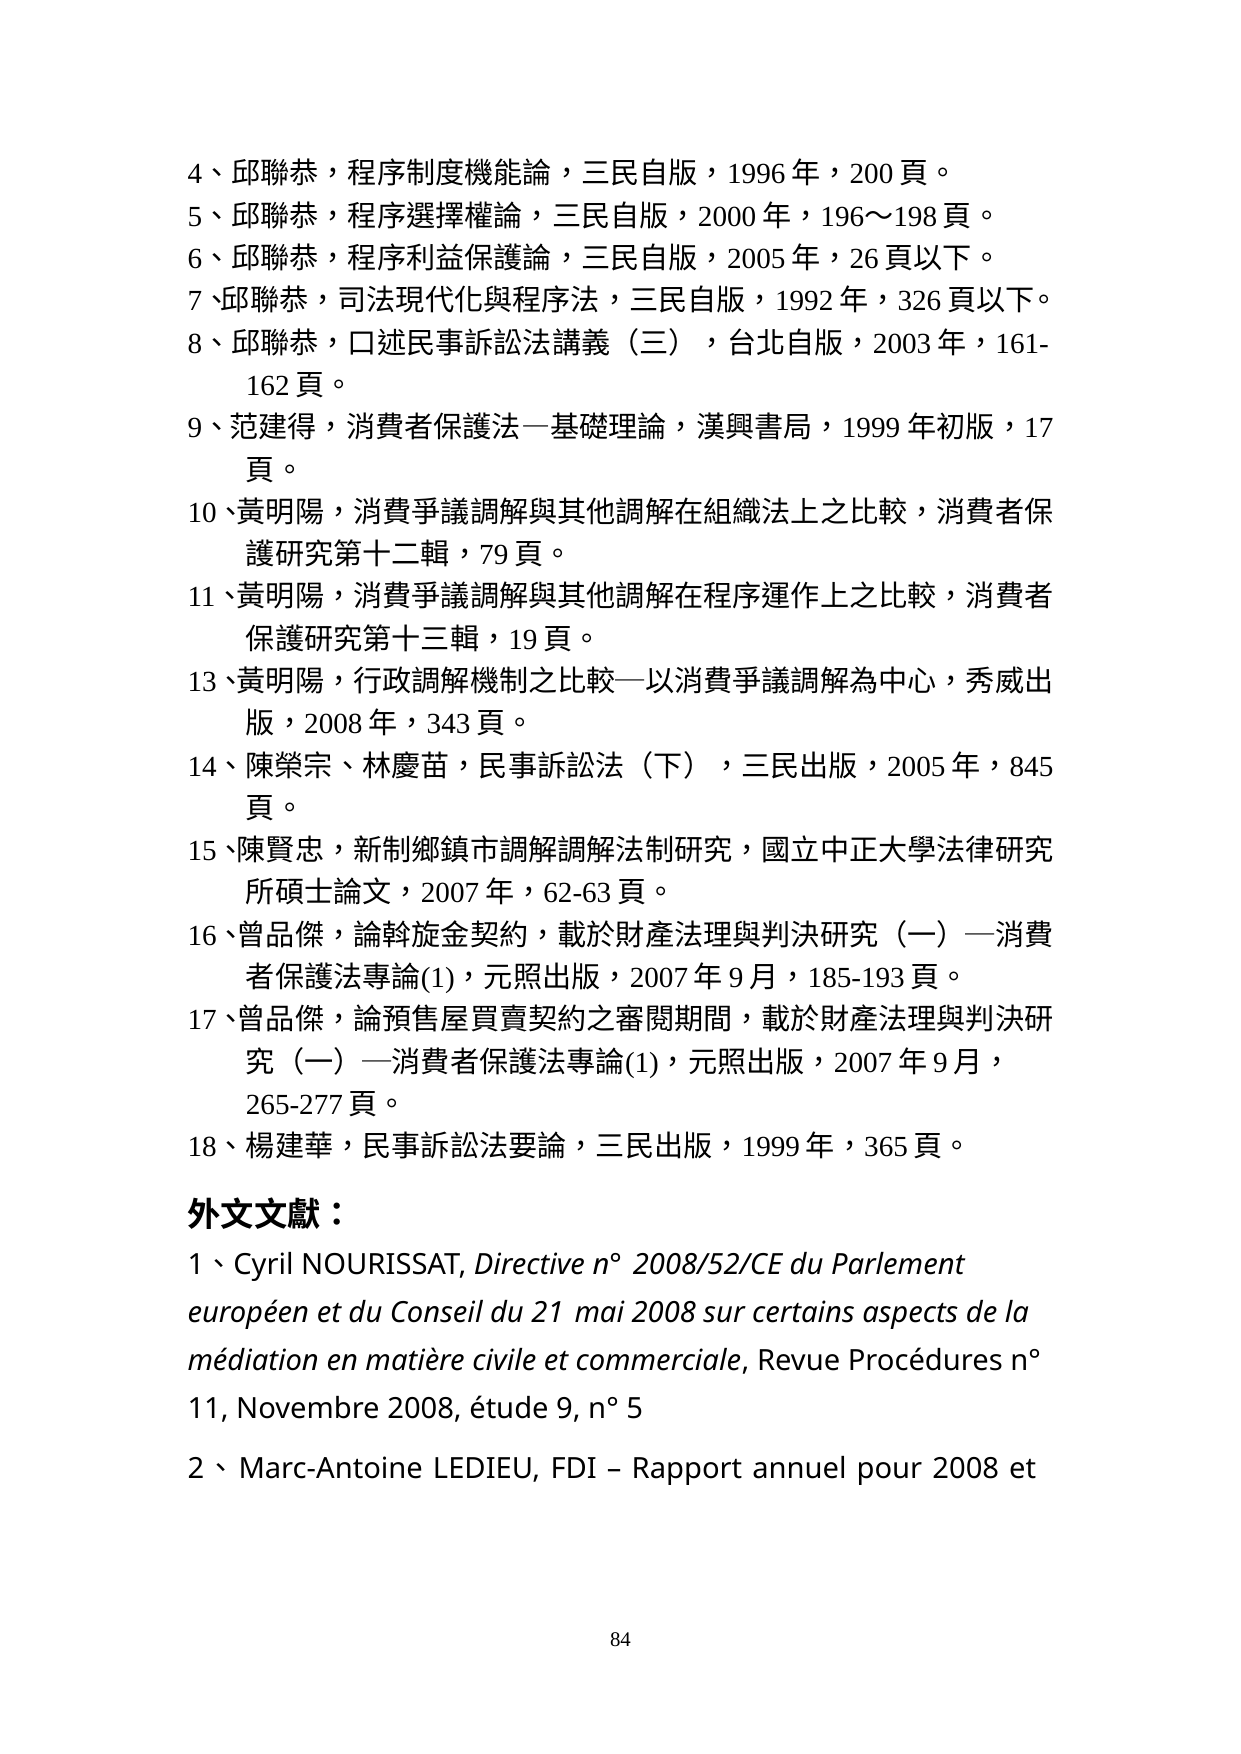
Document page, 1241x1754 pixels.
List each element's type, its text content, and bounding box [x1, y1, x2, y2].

text 5、邱聯恭，程序選擇權論，三民自版，2000年，196～198頁。 [187, 192, 1053, 234]
text 1、Cyril NOURISSAT, Directive n° 2008/52/CE du Parlement européen et du Conseil du 21 mai 2008 sur certains aspects de la médiation en matière civile et commerciale, Revue Procédures n° 11, Novembre 2008, étude 9, n° 5 [187, 1236, 1053, 1428]
text 2、Marc-Antoine LEDIEU, FDI – Rapport annuel pour 2008 et [187, 1428, 1038, 1503]
text 7、邱聯恭，司法現代化與程序法，三民自版，1992年，326頁以下。 [187, 277, 1053, 319]
text 10、黃明陽，消費爭議調解與其他調解在組織法上之比較，消費者保護研究第十二輯，79頁。 [187, 488, 1053, 573]
text 外文文獻： [187, 1188, 1053, 1236]
text 9、范建得，消費者保護法—基礎理論，漢興書局，1999 年初版，17頁。 [187, 404, 1053, 488]
text 15、陳賢忠，新制鄉鎮市調解調解法制研究，國立中正大學法律研究所碩士論文，2007年，62-63頁。 [187, 827, 1053, 911]
text 14、陳榮宗、林慶苗，民事訴訟法（下），三民出版，2005年，845頁。 [187, 742, 1053, 827]
text 18、楊建華，民事訴訟法要論，三民出版，1999年，365頁。 [187, 1123, 1053, 1165]
text 16、曾品傑，論斡旋金契約，載於財產法理與判決研究（一）─消費者保護法專論(1)，元照出版，2007年9月，185-193頁。 [187, 911, 1053, 996]
text 8、邱聯恭，口述民事訴訟法講義（三），台北自版，2003年，161-162頁。 [187, 319, 1053, 404]
text 17、曾品傑，論預售屋買賣契約之審閱期間，載於財產法理與判決研究（一）─消費者保護法專論(1)，元照出版，2007年9月，265-277頁。 [187, 996, 1053, 1123]
text 13、黃明陽，行政調解機制之比較─以消費爭議調解為中心，秀威出版，2008年，343頁。 [187, 657, 1053, 742]
text 4、邱聯恭，程序制度機能論，三民自版，1996年，200頁。 [187, 150, 1053, 192]
text 11、黃明陽，消費爭議調解與其他調解在程序運作上之比較，消費者保護研究第十三輯，19頁。 [187, 573, 1053, 657]
text 6、邱聯恭，程序利益保護論，三民自版，2005年，26頁以下。 [187, 234, 1053, 277]
